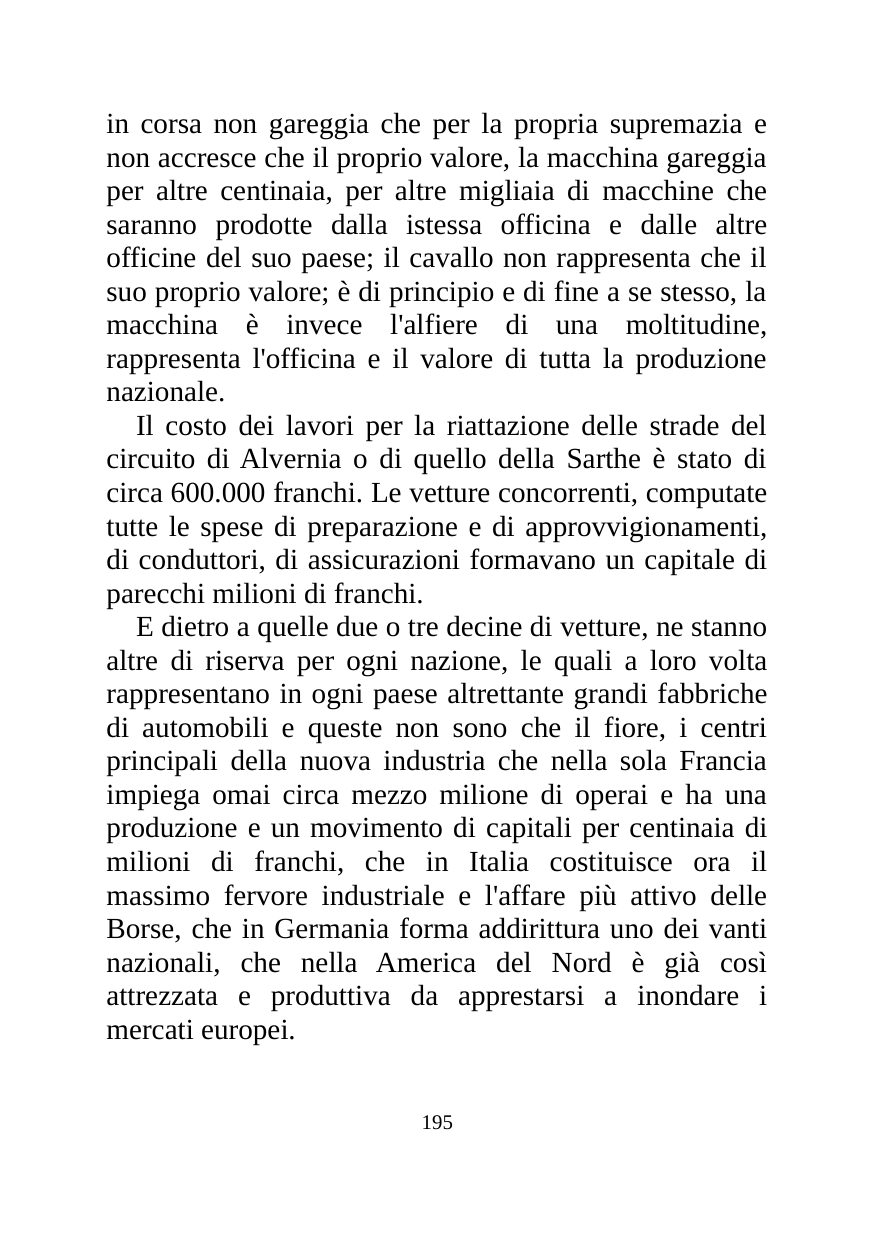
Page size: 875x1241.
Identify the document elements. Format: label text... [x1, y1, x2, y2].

text E dietro a quelle due o tre decine di vetture, ne stanno altre di riserva per ogni nazione, le quali a loro volta rappresentano in ogni paese altrettante grandi fabbriche di automobili e queste non sono che il fiore, i centri principali della nuova industria che nella sola Francia impiega omai circa mezzo milione di operai e ha una produzione e un movimento di capitali per centinaia di milioni di franchi, che in Italia costituisce ora il massimo fervore industriale e l'affare più attivo delle Borse, che in Germania forma addirittura uno dei vanti nazionali, che nella America del Nord è già così attrezzata e produttiva da apprestarsi a inondare i mercati europei. [106, 609, 768, 1045]
text Il costo dei lavori per la riattazione delle strade del circuito di Alvernia o di quello della Sarthe è stato di circa 600.000 franchi. Le vetture concorrenti, computate tutte le spese di preparazione e di approvvigionamenti, di conduttori, di assicurazioni formavano un capitale di parecchi milioni di franchi. [106, 408, 768, 609]
text in corsa non gareggia che per la propria supremazia e non accresce che il proprio valore, la macchina gareggia per altre centinaia, per altre migliaia di macchine che saranno prodotte dalla istessa officina e dalle altre officine del suo paese; il cavallo non rappresenta che il suo proprio valore; è di principio e di fine a se stesso, la macchina è invece l'alfiere di una moltitudine, rappresenta l'officina e il valore di tutta la produzione nazionale. [106, 106, 768, 408]
